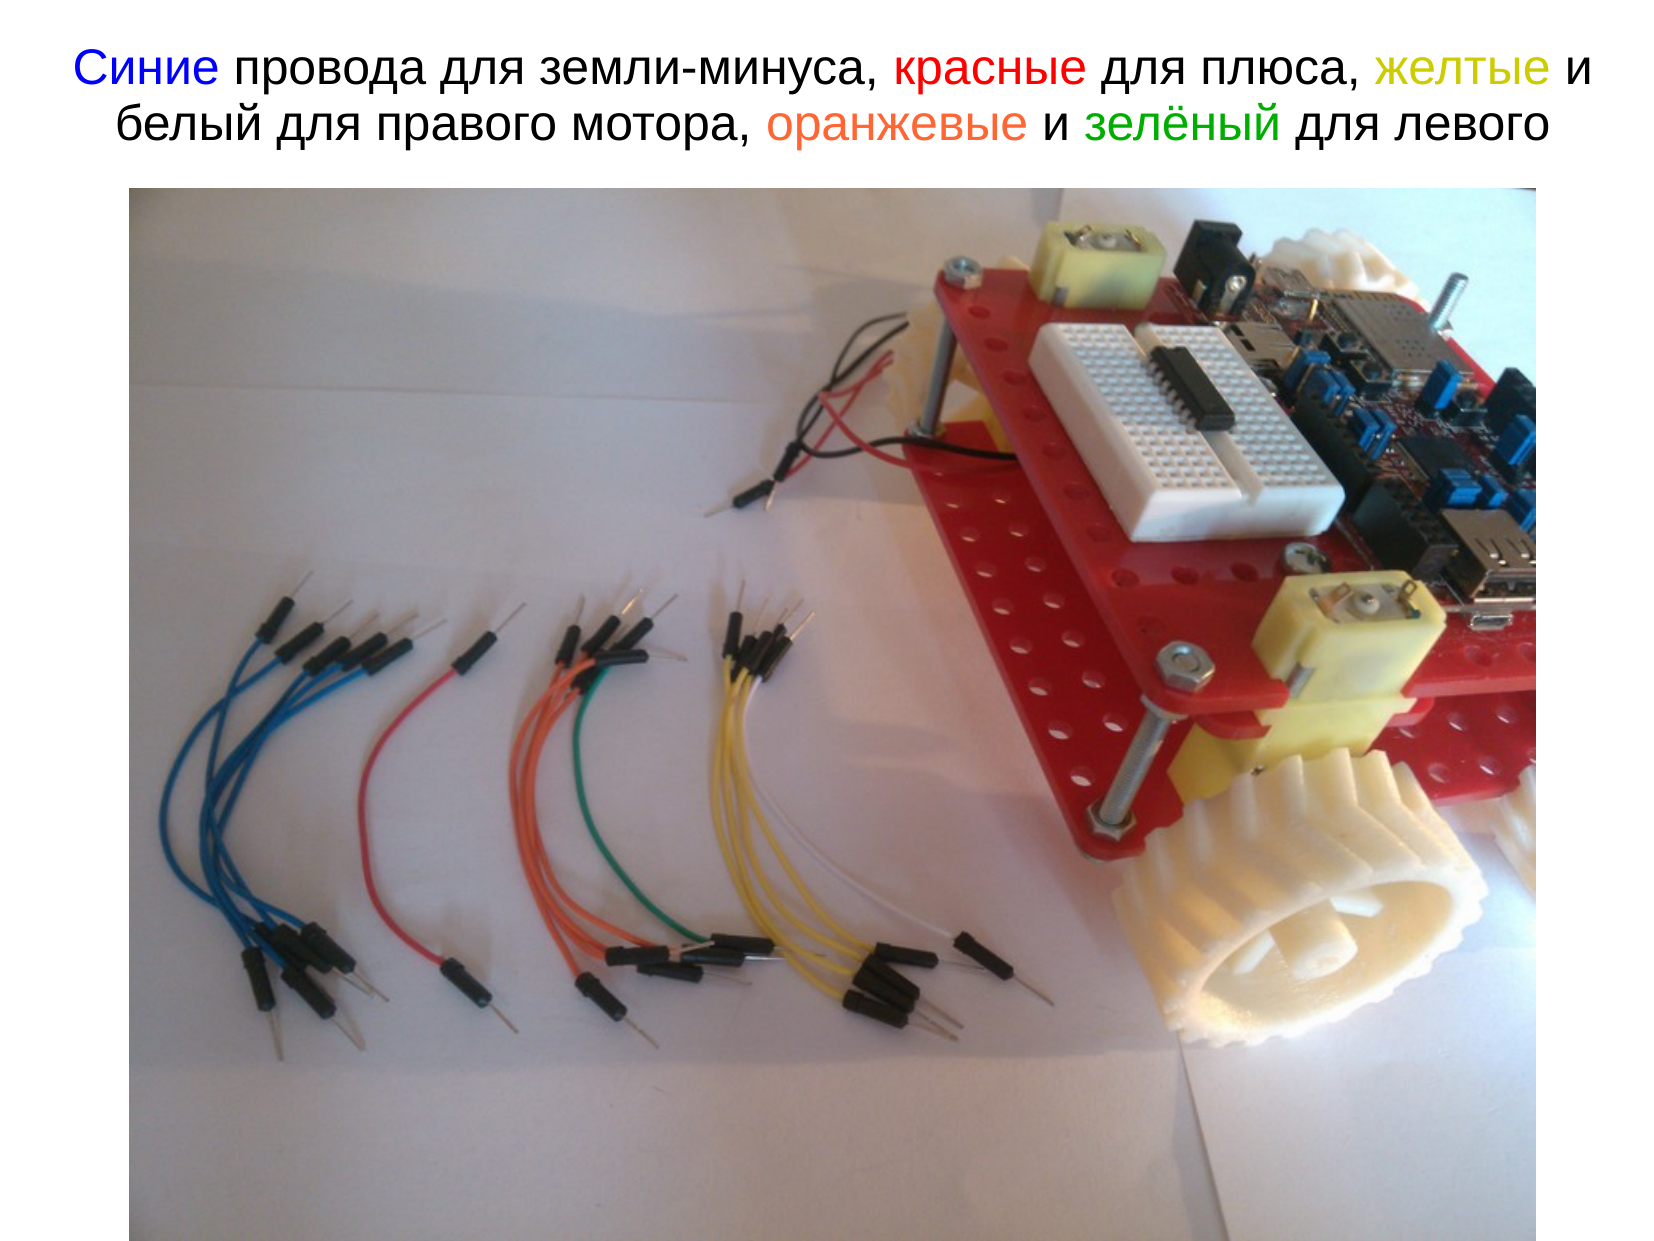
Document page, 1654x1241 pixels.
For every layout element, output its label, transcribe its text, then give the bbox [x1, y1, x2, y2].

picture [129, 188, 1536, 1241]
title Синие провода для земли-минуса, красные для плюса, желтые и белый для правого мотора, оранжевые и зелёный для левого [35, 31, 1630, 160]
